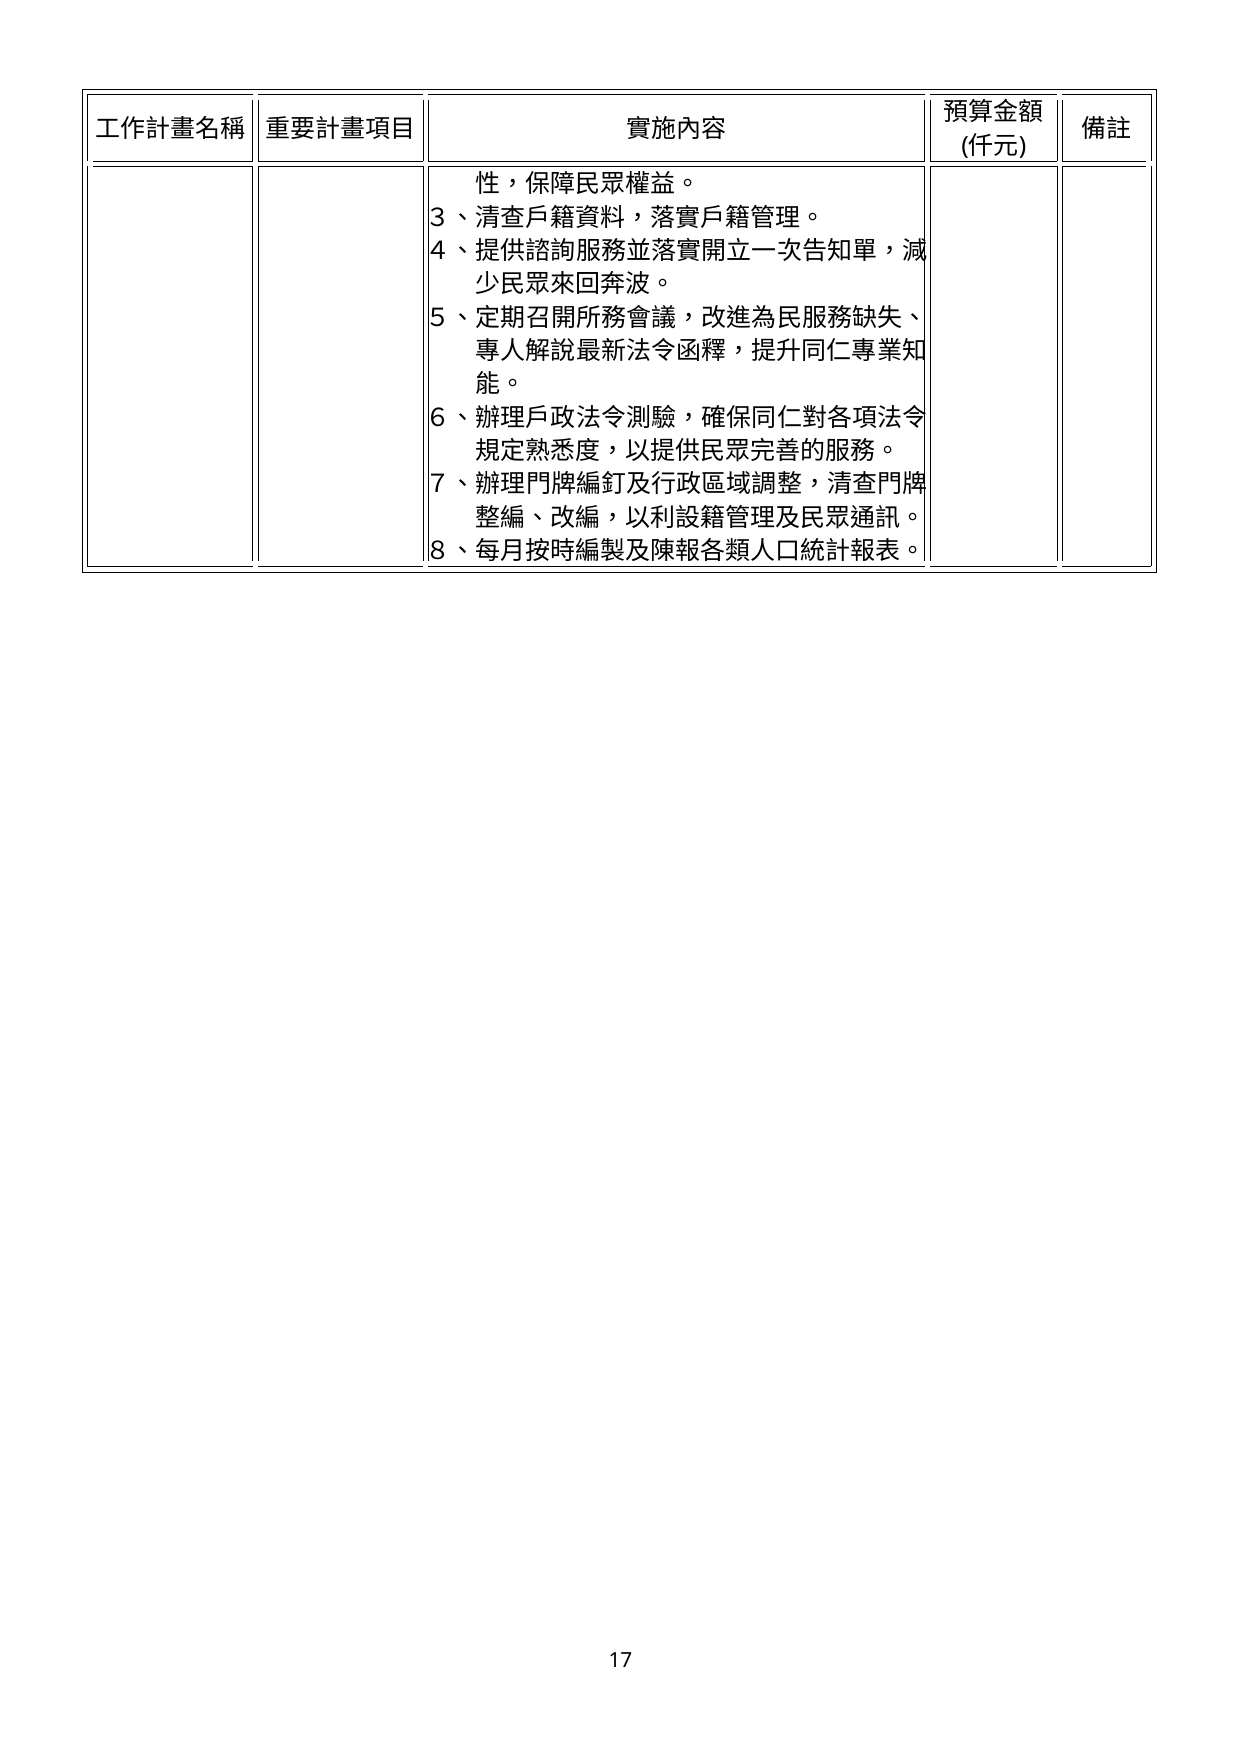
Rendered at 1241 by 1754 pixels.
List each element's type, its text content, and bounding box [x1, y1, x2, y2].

table_cell [1060, 161, 1154, 566]
table_header 工作計畫名稱 [85, 90, 255, 161]
table_header 備註 [1060, 90, 1154, 161]
table_header 實施內容 [425, 90, 927, 161]
table_cell [927, 161, 1059, 566]
table_cell 性，保障民眾權益。 ３、清查戶籍資料，落實戶籍管理。 ４、提供諮詢服務並落實開立一次告知單，減少民眾來回奔波。 ５、定期召開所務會議，改進為民服務缺失、專人解說最新法令函釋，提升同仁專業知能。 ６、辦理戶政法令測驗，確保同仁對各項法令規定熟悉度，以提供民眾完善的服務。 ７、辦理門牌編釘及行政區域調整，清查門牌整編、改編，以利設籍管理及民眾通訊。 ８、每月按時編製及陳報各類人口統計報表。 [425, 161, 927, 566]
table_cell [255, 161, 425, 566]
table_header 預算金額(仟元) [927, 90, 1059, 161]
table_cell [85, 161, 255, 566]
table_header 重要計畫項目 [255, 90, 425, 161]
